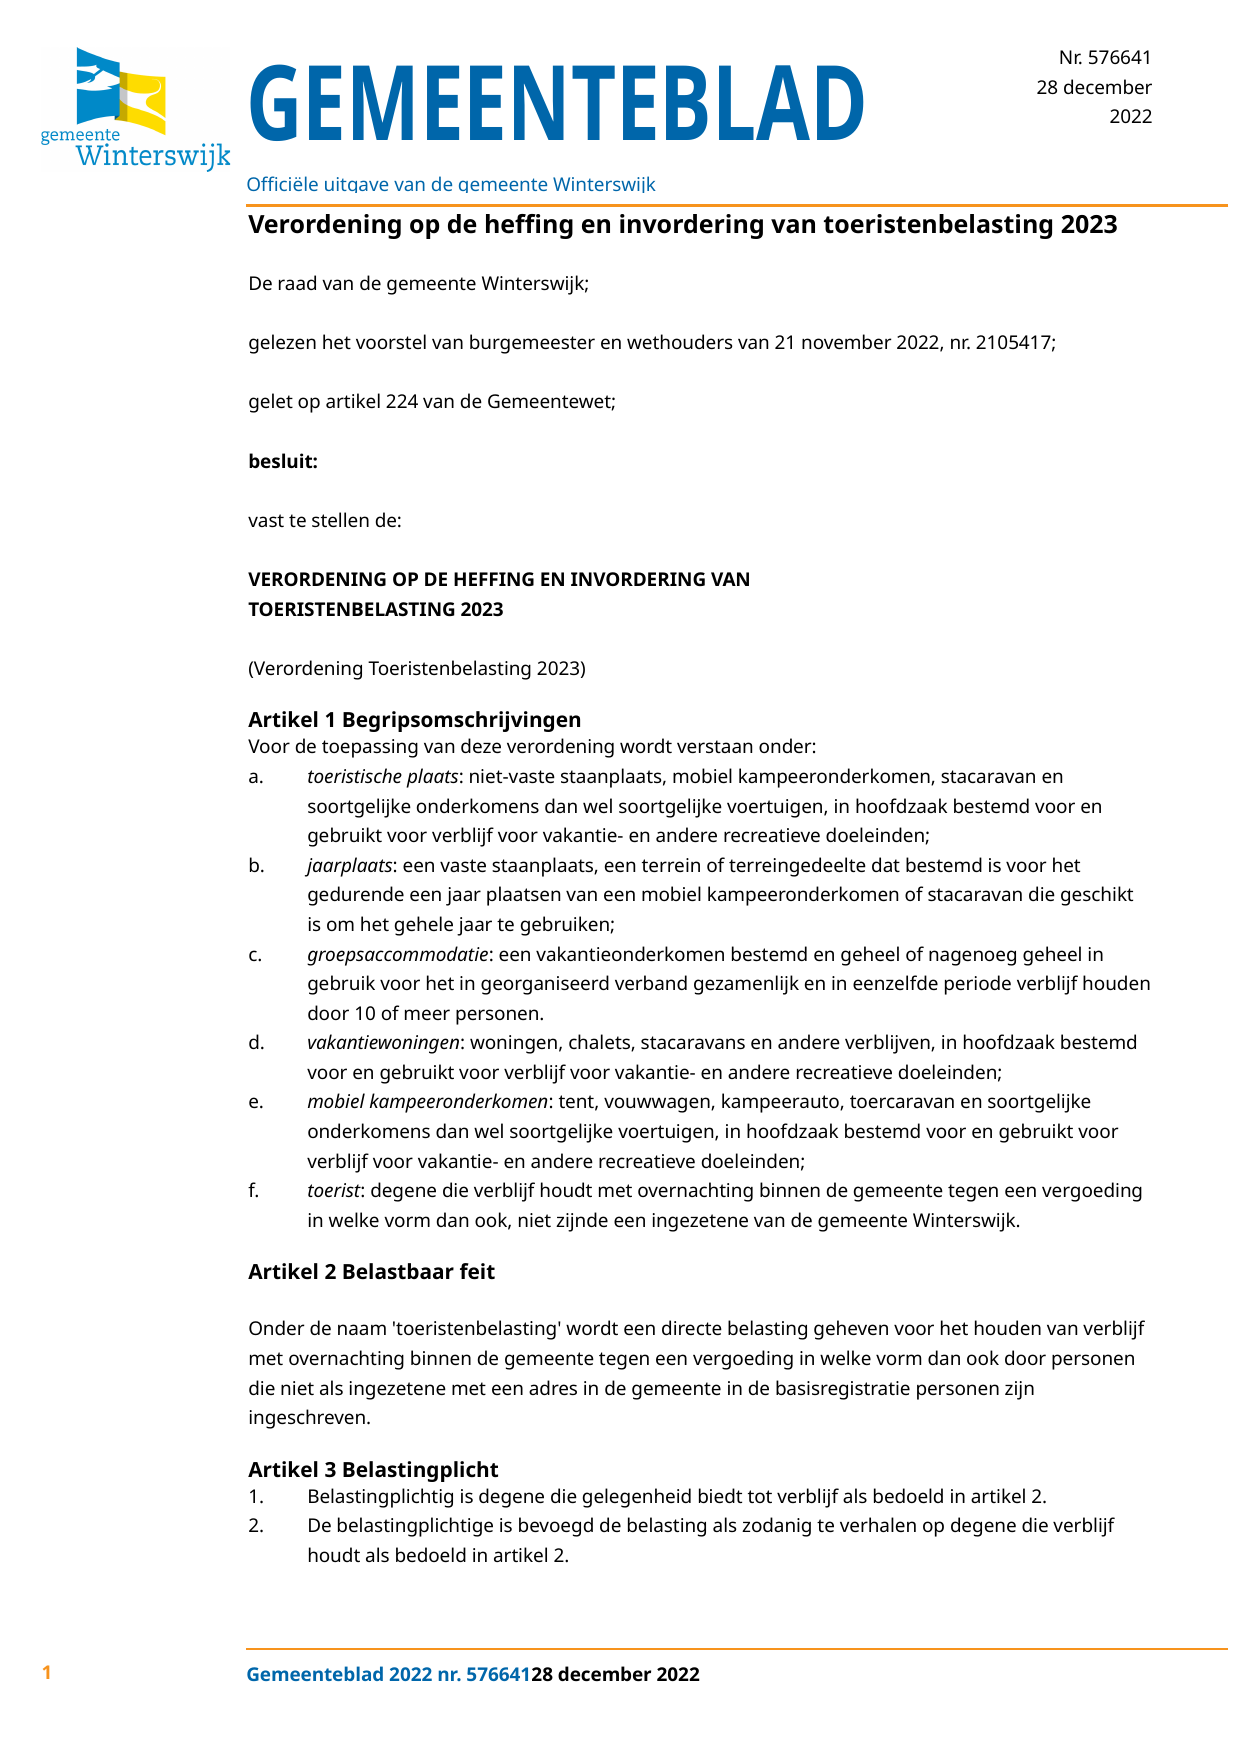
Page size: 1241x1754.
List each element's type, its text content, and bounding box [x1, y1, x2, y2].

text Voor de toepassing van deze verordening wordt verstaan onder: [248, 734, 1152, 759]
list groepsaccommodatie: een vakantieonderkomen bestemd en geheel of nagenoeg geheel in gebruik voor het in georganiseerd verband gezamenlijk en in eenzelfde periode verblijf houden door 10 of meer personen. [248, 941, 1152, 1026]
list mobiel kampeeronderkomen: tent, vouwwagen, kampeerauto, toercaravan en soortgelijke onderkomens dan wel soortgelijke voertuigen, in hoofdzaak bestemd voor en gebruikt voor verblijf voor vakantie- en andere recreatieve doeleinden; [248, 1089, 1152, 1174]
list toerist: degene die verblijf houdt met overnachting binnen de gemeente tegen een vergoeding in welke vorm dan ook, niet zijnde een ingezetene van de gemeente Winterswijk. [248, 1177, 1152, 1233]
picture [41, 47, 231, 172]
text gelezen het voorstel van burgemeester en wethouders van 21 november 2022, nr. 2105417; [248, 329, 1152, 355]
picture [225, 153, 231, 162]
text De raad van de gemeente Winterswijk; [248, 270, 1152, 296]
text TOERISTENBELASTING 2023 [248, 596, 1152, 621]
text vast te stellen de: [248, 507, 1152, 533]
text gelet op artikel 224 van de Gemeentewet; [248, 389, 1152, 414]
text Onder de naam 'toeristenbelasting' wordt een directe belasting geheven voor het houden van verblijf met overnachting binnen de gemeente tegen een vergoeding in welke vorm dan ook door personen die niet als ingezetene met een adres in de gemeente in de basisregistratie personen zijn ingeschreven. [248, 1316, 1152, 1430]
text Verordening op de heffing en invordering van toeristenbelasting 2023 [248, 207, 1152, 241]
list De belastingplichtige is bevoegd de belasting als zodanig te verhalen op degene die verblijf houdt als bedoeld in artikel 2. [248, 1513, 1152, 1568]
list jaarplaats: een vaste staanplaats, een terrein of terreingedeelte dat bestemd is voor het gedurende een jaar plaatsen van een mobiel kampeeronderkomen of stacaravan die geschikt is om het gehele jaar te gebruiken; [248, 852, 1152, 937]
list toeristische plaats: niet-vaste staanplaats, mobiel kampeeronderkomen, stacaravan en soortgelijke onderkomens dan wel soortgelijke voertuigen, in hoofdzaak bestemd voor en gebruikt voor verblijf voor vakantie- en andere recreatieve doeleinden; [248, 763, 1152, 848]
text VERORDENING OP DE HEFFING EN INVORDERING VAN [248, 566, 1152, 592]
list vakantiewoningen: woningen, chalets, stacaravans en andere verblijven, in hoofdzaak bestemd voor en gebruikt voor verblijf voor vakantie- en andere recreatieve doeleinden; [248, 1029, 1152, 1085]
list Belastingplichtig is degene die gelegenheid biedt tot verblijf als bedoeld in artikel 2. [248, 1483, 1152, 1509]
text besluit: [248, 448, 1152, 473]
text Artikel 2 Belastbaar feit [248, 1257, 1152, 1286]
text Artikel 3 Belastingplicht [248, 1455, 1152, 1483]
text (Verordening Toeristenbelasting 2023) [248, 655, 1152, 681]
text Artikel 1 Begripsomschrijvingen [248, 705, 1152, 734]
